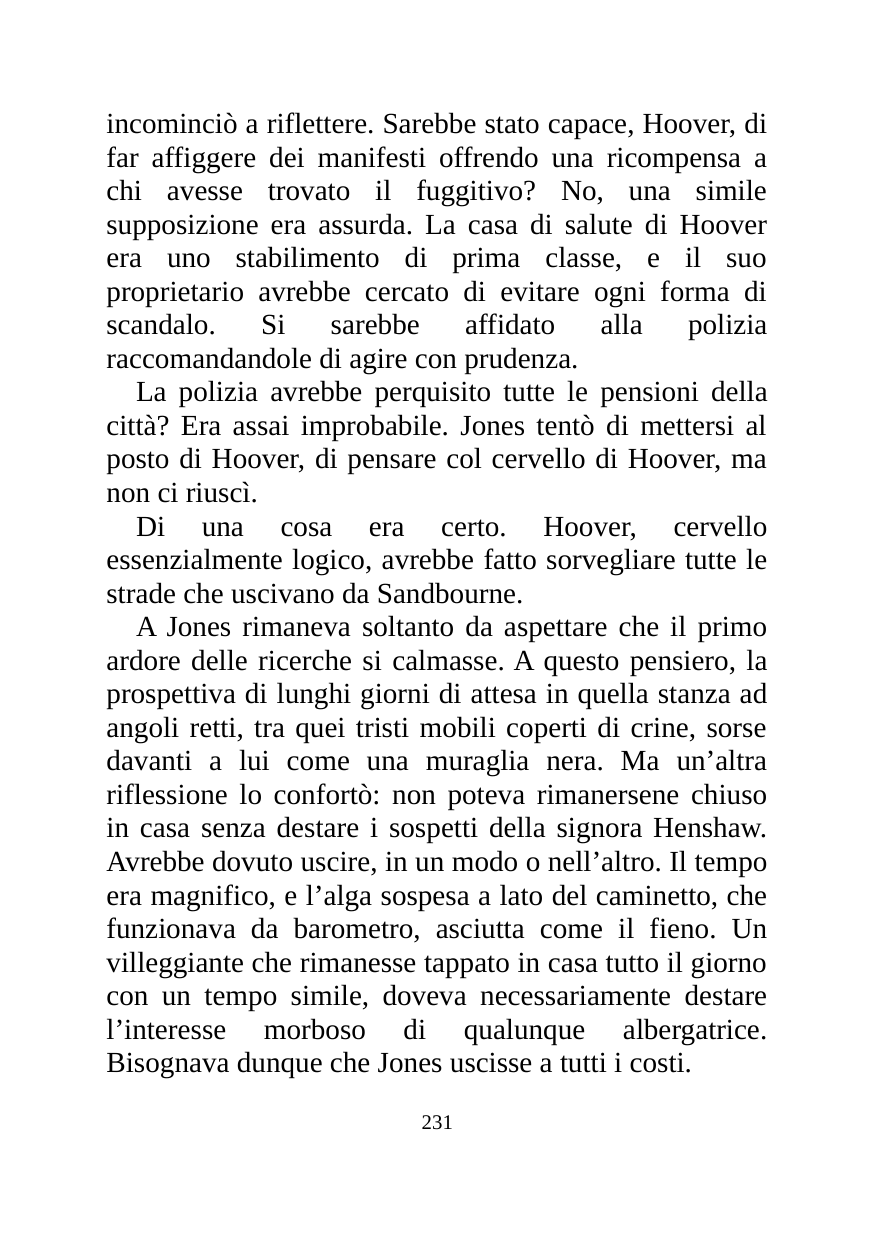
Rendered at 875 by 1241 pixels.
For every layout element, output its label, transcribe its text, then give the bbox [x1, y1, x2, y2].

text Di una cosa era certo. Hoover, cervello essenzialmente logico, avrebbe fatto sorvegliare tutte le strade che uscivano da Sandbourne. [106, 509, 768, 609]
text La polizia avrebbe perquisito tutte le pensioni della città? Era assai improbabile. Jones tentò di mettersi al posto di Hoover, di pensare col cervello di Hoover, ma non ci riuscì. [106, 374, 768, 509]
text incominciò a riflettere. Sarebbe stato capace, Hoover, di far affiggere dei manifesti offrendo una ricompensa a chi avesse trovato il fuggitivo? No, una simile supposizione era assurda. La casa di salute di Hoover era uno stabilimento di prima classe, e il suo proprietario avrebbe cercato di evitare ogni forma di scandalo. Si sarebbe affidato alla polizia raccomandandole di agire con prudenza. [106, 106, 768, 374]
text A Jones rimaneva soltanto da aspettare che il primo ardore delle ricerche si calmasse. A questo pensiero, la prospettiva di lunghi giorni di attesa in quella stanza ad angoli retti, tra quei tristi mobili coperti di crine, sorse davanti a lui come una muraglia nera. Ma un’altra riflessione lo confortò: non poteva rimanersene chiuso in casa senza destare i sospetti della signora Henshaw. Avrebbe dovuto uscire, in un modo o nell’altro. Il tempo era magnifico, e l’alga sospesa a lato del caminetto, che funzionava da barometro, asciutta come il fieno. Un villeggiante che rimanesse tappato in casa tutto il giorno con un tempo simile, doveva necessariamente destare l’interesse morboso di qualunque albergatrice. Bisognava dunque che Jones uscisse a tutti i costi. [106, 609, 768, 1079]
